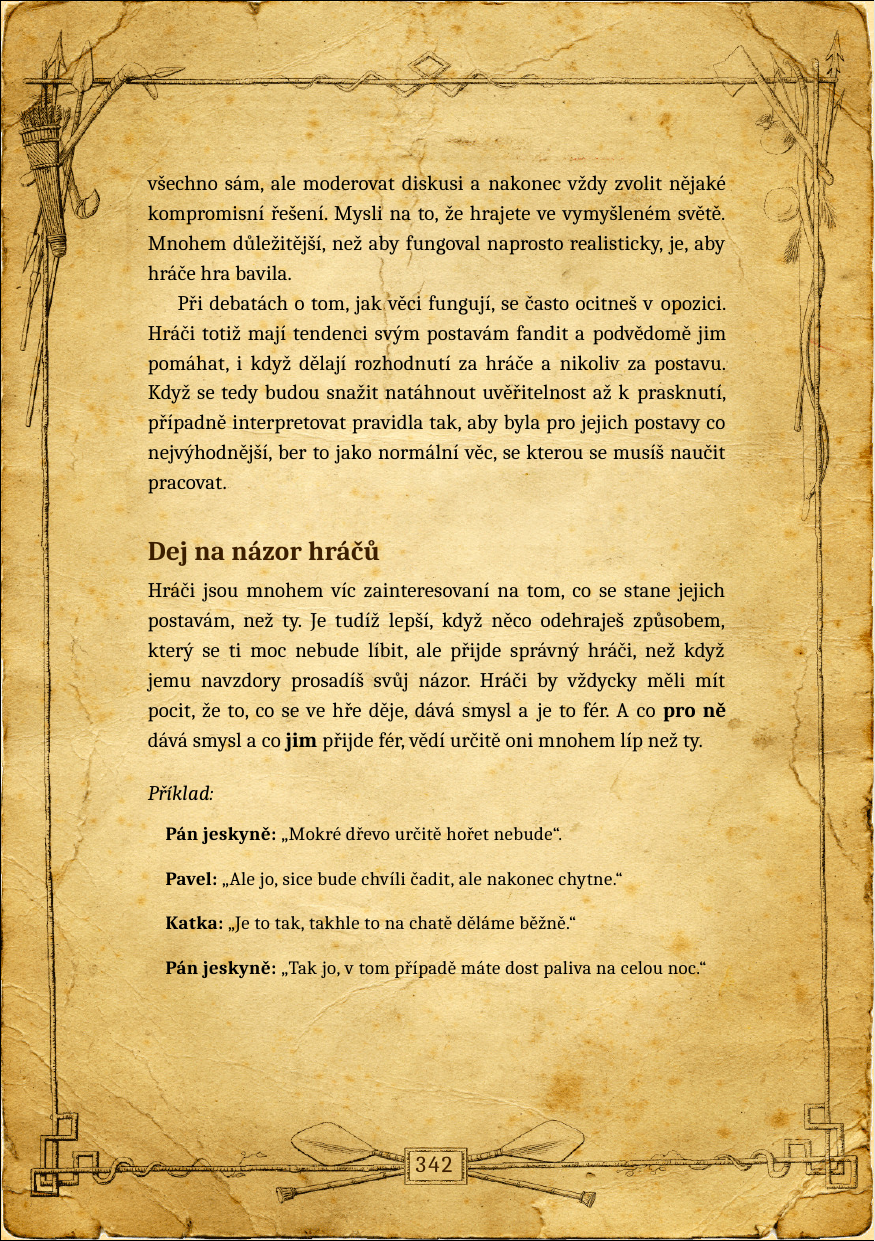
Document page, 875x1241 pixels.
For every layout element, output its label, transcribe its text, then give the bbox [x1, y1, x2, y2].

text Katka: „Je to tak, takhle to na chatě děláme běžně.“ [165, 913, 726, 934]
text všechno sám, ale moderovat diskusi a⁠ nakonec vždy zvolit nějaké kompromisní řešení. Mysli na to, že hrajete ve vymyšleném světě. Mnohem důležitější, než aby fungoval naprosto realisticky, je, aby hráče hra bavila. Při debatách o⁠ tom, jak věci fungují, se často ocitneš v⁠ opozici. Hráči totiž mají tendenci svým postavám fandit a⁠ podvědomě jim pomáhat, i⁠ když dělají rozhodnutí za hráče a⁠ nikoliv za postavu. Když se tedy budou snažit natáhnout uvěřitelnost až k⁠ prasknutí, případně interpretovat pravidla tak, aby byla pro jejich postavy co nejvýhodnější, ber to jako normální věc, se kterou se musíš naučit pracovat. [148, 172, 726, 495]
picture [1, 1, 874, 1240]
subtitle Dej na názor hráčů [148, 536, 726, 567]
text Hráči jsou mnohem víc zainteresovaní na tom, co se stane jejich postavám, než ty. Je tudíž lepší, když něco odehraješ způsobem, který se ti moc nebude líbit, ale přijde správný hráči, než když jemu navzdory prosadíš svůj názor. Hráči by vždycky měli mít pocit, že to, co se ve hře děje, dává smysl a⁠ je to fér. A⁠ co pro ně dává smysl a⁠ co jim přijde fér, vědí určitě oni mnohem líp než ty. [148, 579, 726, 752]
text Příklad: [148, 782, 726, 806]
text Pán jeskyně: „Tak jo, v⁠ tom případě máte dost paliva na celou noc.“ [165, 957, 726, 979]
text Pavel: „Ale jo, sice bude chvíli čadit, ale nakonec chytne.“ [165, 868, 726, 890]
text Pán jeskyně: „Mokré dřevo určitě hořet nebude“. [165, 824, 726, 845]
